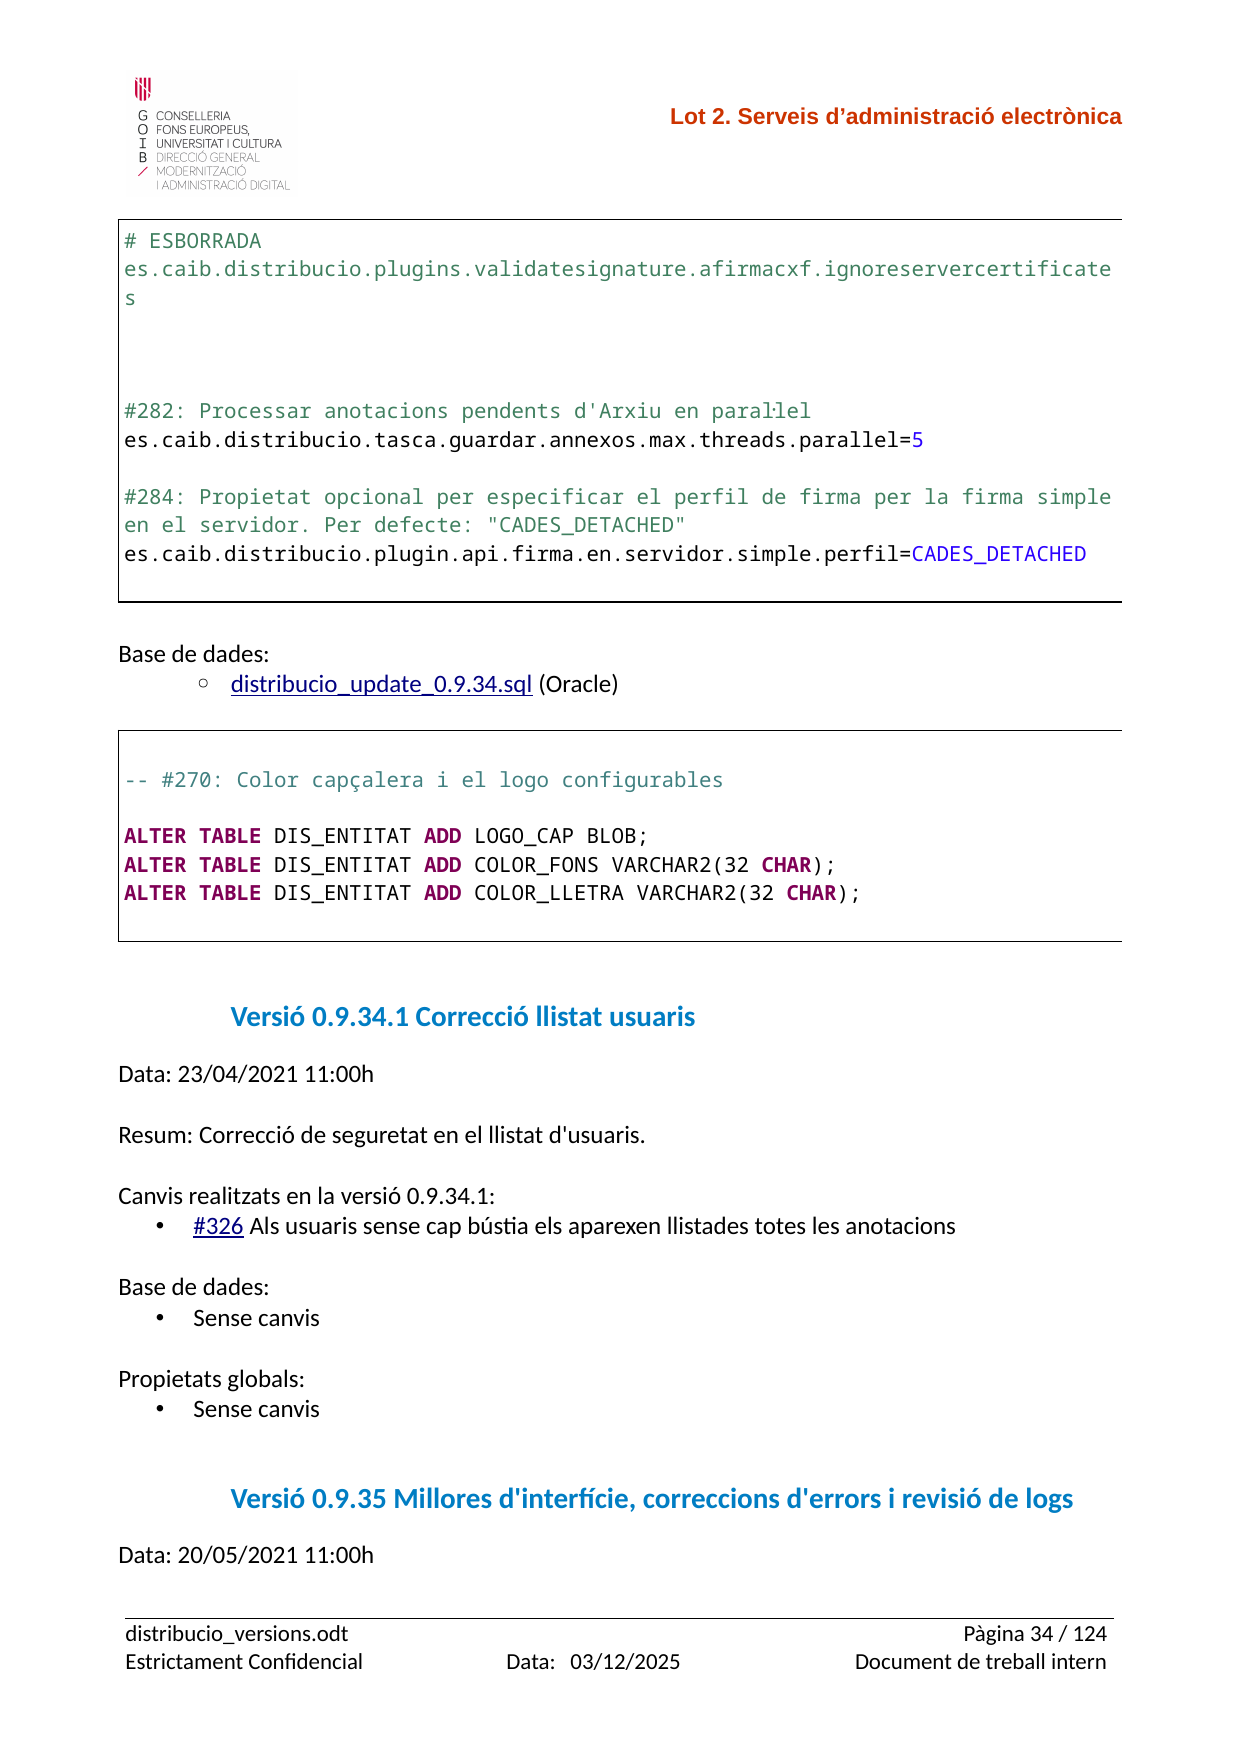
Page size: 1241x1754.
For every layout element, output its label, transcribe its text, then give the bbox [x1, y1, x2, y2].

list distribucio_update_0.9.34.sql (Oracle) [193, 668, 1122, 699]
text Canvis realitzats en la versió 0.9.34.1: [118, 1180, 1122, 1210]
subtitle Versió 0.9.34.1 Correcció llistat usuaris [153, 998, 1122, 1034]
text Data: 20/05/2021 11:00h [118, 1539, 1122, 1570]
list #326 Als usuaris sense cap bústia els aparexen llistades totes les anotacions [156, 1210, 1122, 1241]
text Propietats globals: [118, 1363, 1122, 1393]
table_header # ESBORRADA es.caib.distribucio.plugins.validatesignature.afirmacxf.ignoreservercertificates #282: Processar anotacions pendents d'Arxiu en paral·lel es.caib.distribucio.tasca.guardar.annexos.max.threads.parallel=5 #284: Propietat opcional per especificar el perfil de firma per la firma simple en el servidor. Per defecte: "CADES_DETACHED" es.caib.distribucio.plugin.api.firma.en.servidor.simple.perfil=CADES_DETACHED [119, 220, 1122, 601]
text Resum: Correcció de seguretat en el llistat d'usuaris. [118, 1119, 1122, 1149]
picture [126, 70, 299, 197]
subtitle Versió 0.9.35 Millores d'interfície, correccions d'errors i revisió de logs [153, 1480, 1122, 1516]
table_header -- #270: Color capçalera i el logo configurables ALTER TABLE DIS_ENTITAT ADD LOGO_CAP BLOB; ALTER TABLE DIS_ENTITAT ADD COLOR_FONS VARCHAR2(32 CHAR); ALTER TABLE DIS_ENTITAT ADD COLOR_LLETRA VARCHAR2(32 CHAR); [119, 731, 1122, 941]
text Base de dades: [118, 1271, 1122, 1302]
list Sense canvis [156, 1302, 1122, 1332]
text Base de dades: [118, 638, 1122, 668]
list Sense canvis [156, 1393, 1122, 1424]
text Data: 23/04/2021 11:00h [118, 1058, 1122, 1088]
